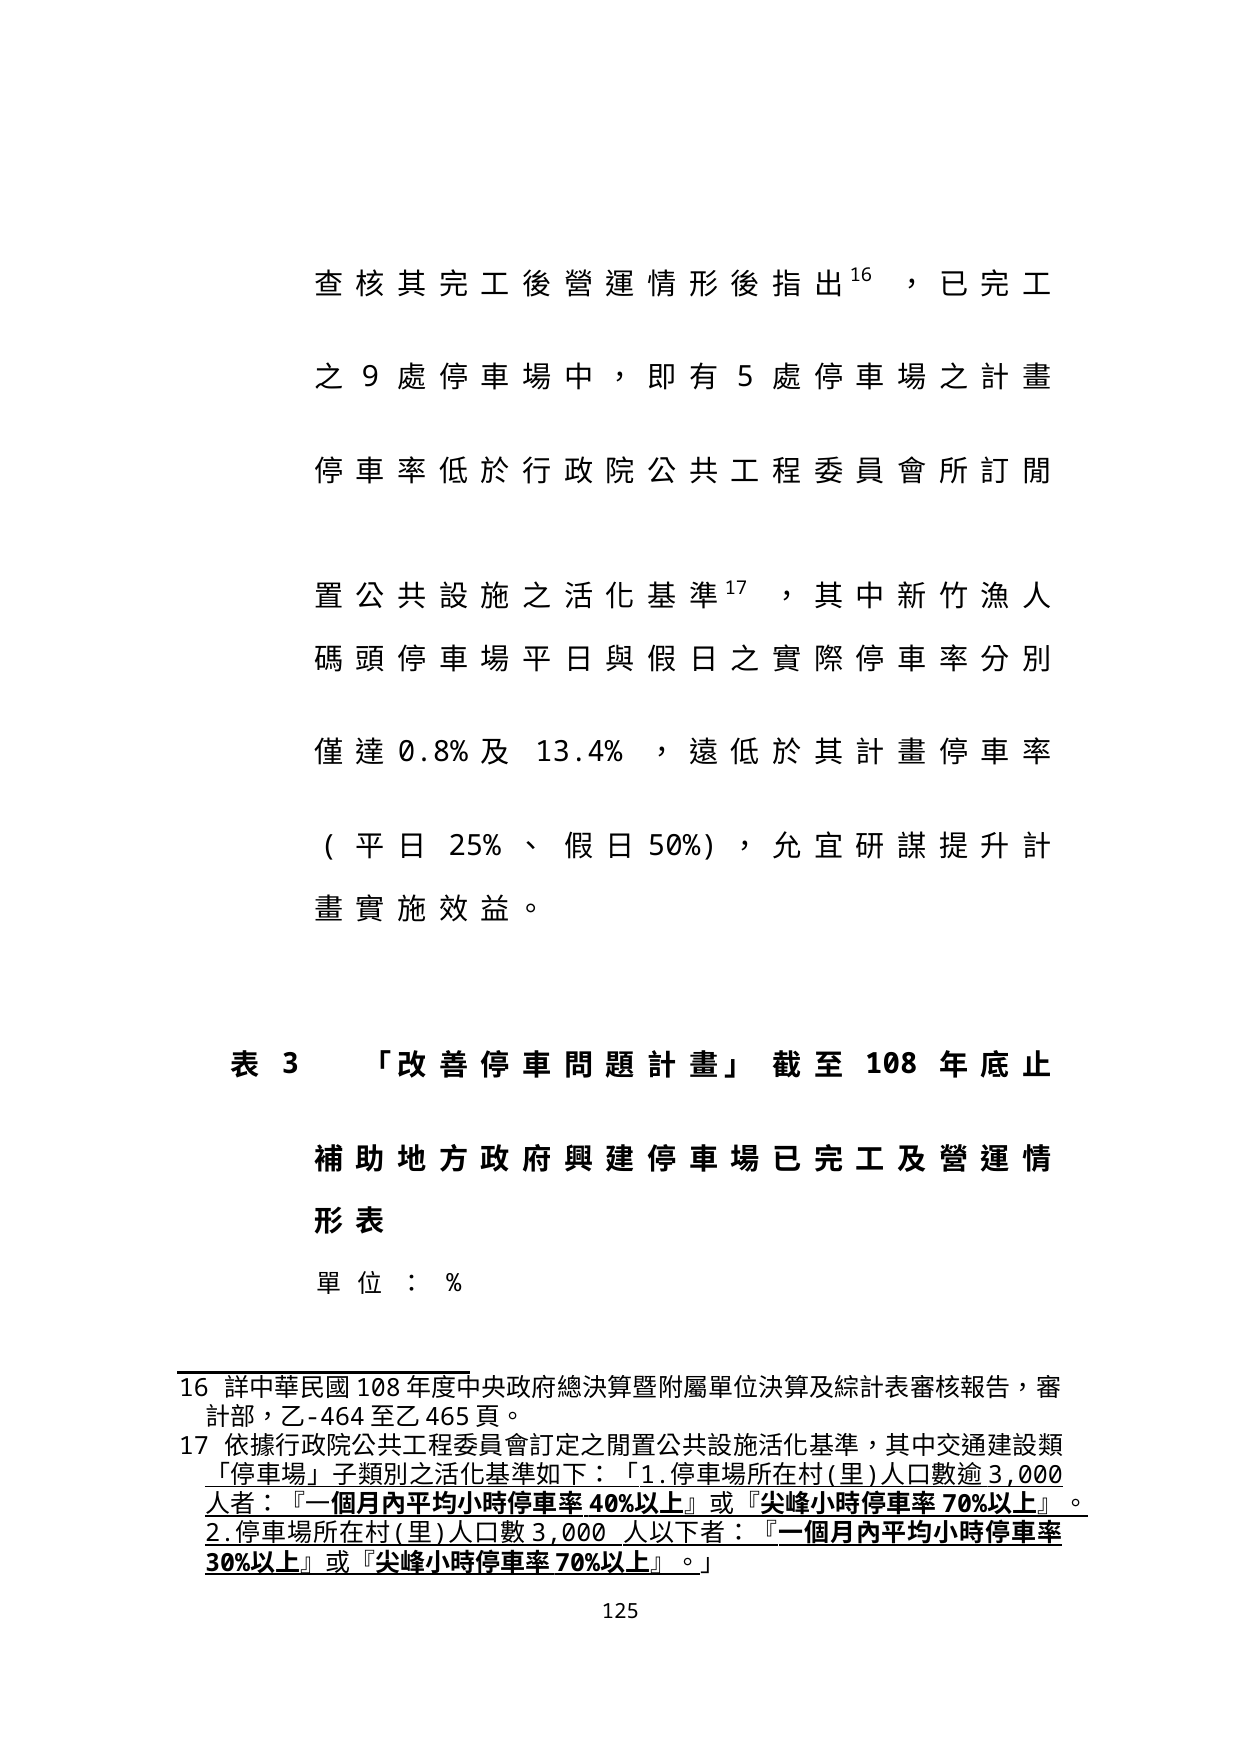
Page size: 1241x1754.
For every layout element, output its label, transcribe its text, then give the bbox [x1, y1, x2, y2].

text 表3 「改善停車問題計畫」截至108年底止補助地方政府興建停車場已完工及營運情形表 單位：% [199, 990, 1058, 1302]
text 依據行政院公共工程委員會訂定之閒置公共設施活化基準，其中交通建設類「停車場」子類別之活化基準如下：「1.停車場所在村(里)人口數逾3,000 人者：『一個月內平均小時停車率40%以上』或『尖峰小時停車率70%以上』。2.停車場所在村(里)人口數3,000 人以下者：『一個月內平均小時停車率30%以上』或『尖峰小時停車率70%以上』。」 [179, 1431, 1063, 1577]
text 查核其完工後營運情形後指出，已完工之9處停車場中，即有5處停車場之計畫停車率低於行政院公共工程委員會所訂閒置公共設施之活化基準，其中新竹漁人碼頭停車場平日與假日之實際停車率分別僅達0.8%及13.4%，遠低於其計畫停車率(平日25%、假日50%)，允宜研謀提升計畫實施效益。 [271, 177, 1058, 927]
text 詳中華民國108年度中央政府總決算暨附屬單位決算及綜計表審核報告，審計部，乙-464至乙465頁。 [179, 1373, 1063, 1431]
